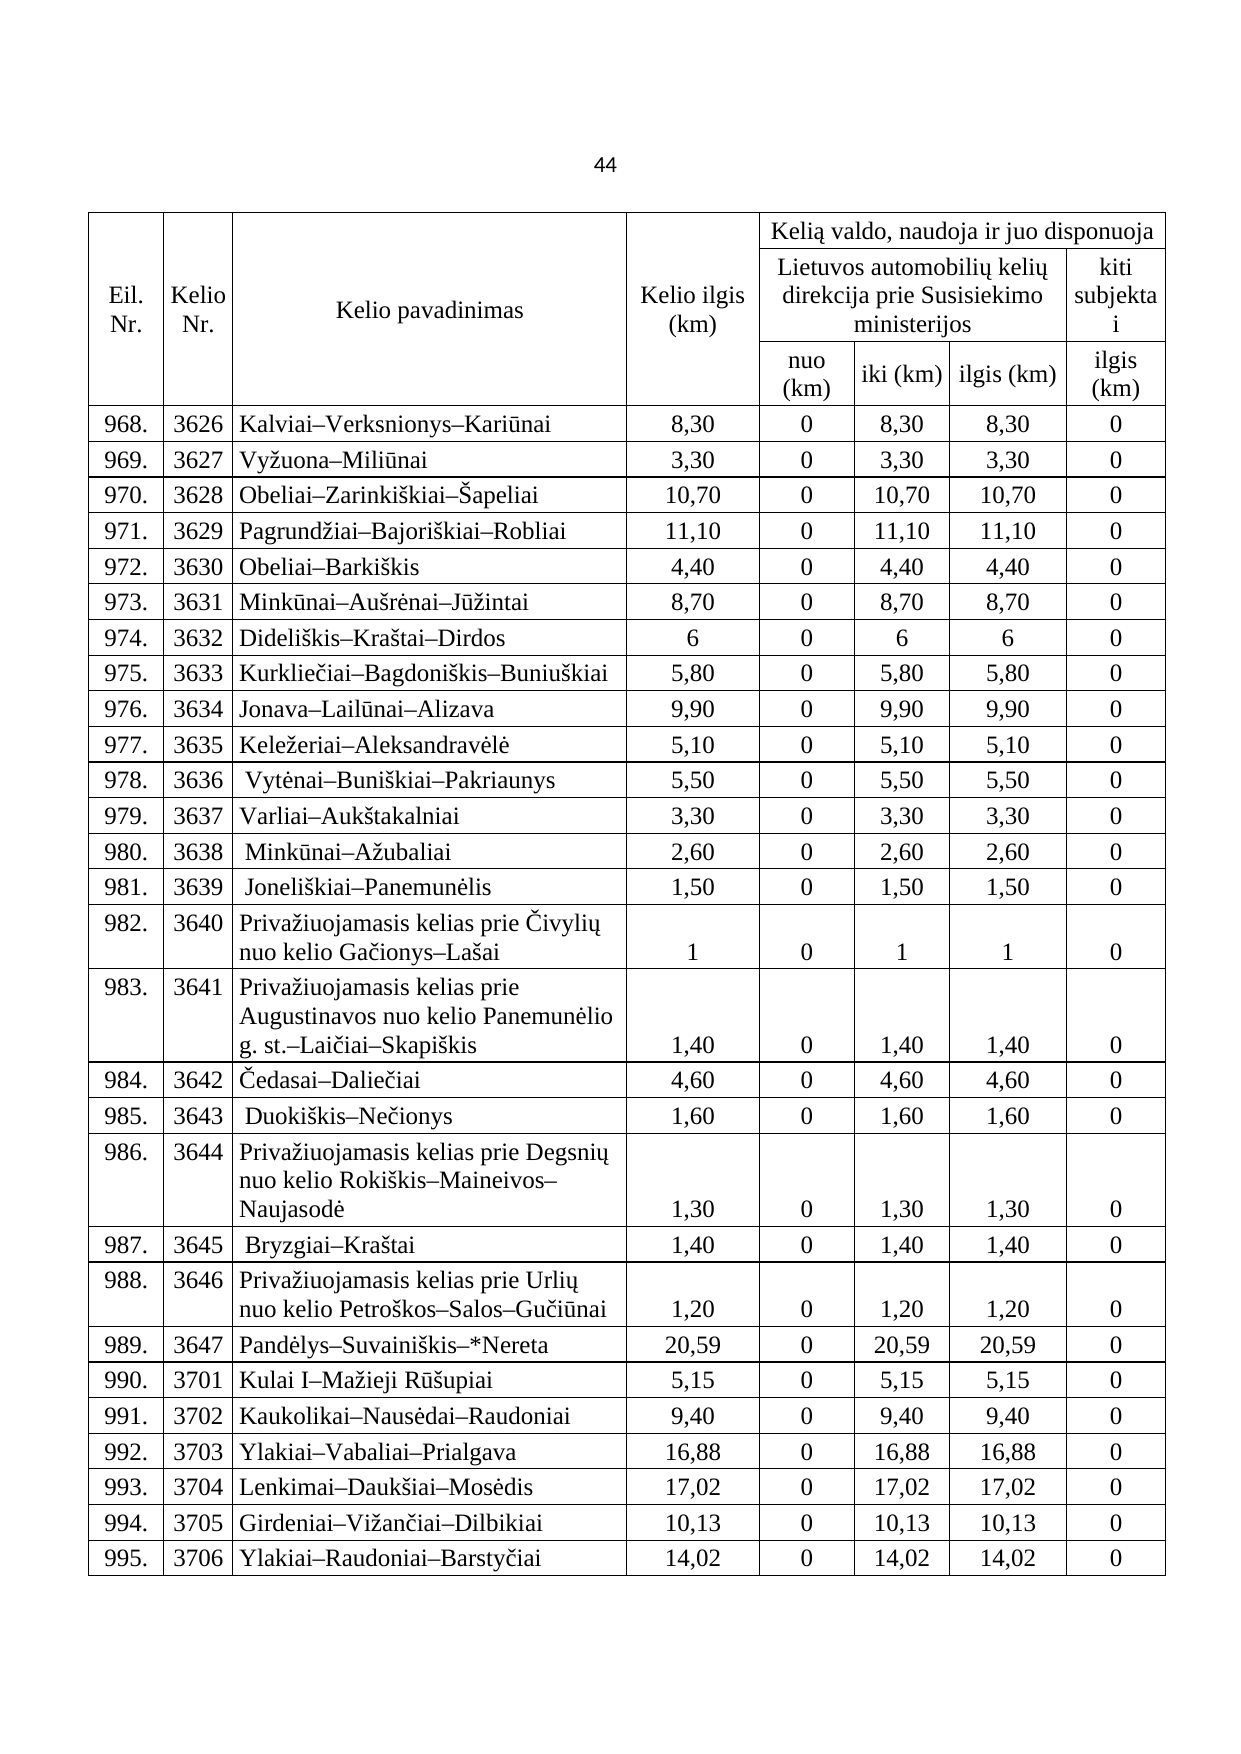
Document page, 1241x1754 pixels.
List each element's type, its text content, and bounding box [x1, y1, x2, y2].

table_cell 0 [760, 1398, 854, 1433]
table_cell 970. [89, 478, 163, 512]
table_cell 3,30 [950, 798, 1066, 833]
table_header Kelią valdo, naudoja ir juo disponuoja [760, 213, 1165, 248]
table_cell 6 [627, 620, 759, 654]
table_cell 0 [1067, 1327, 1165, 1361]
table_cell 981. [89, 869, 163, 904]
table_cell 9,40 [627, 1398, 759, 1433]
table_cell 5,10 [855, 727, 949, 761]
table_cell 0 [760, 442, 854, 476]
table_cell 978. [89, 763, 163, 797]
table_cell iki (km) [855, 342, 949, 405]
table_cell 980. [89, 834, 163, 868]
table_cell 1,20 [855, 1263, 949, 1326]
table_cell Privažiuojamasis kelias prie Urlių nuo kelio Petroškos–Salos–Gučiūnai [233, 1263, 626, 1326]
table_cell Jonava–Lailūnai–Alizava [233, 691, 626, 726]
table_cell 11,10 [627, 513, 759, 548]
table_cell 979. [89, 798, 163, 833]
table_cell Minkūnai–Aušrėnai–Jūžintai [233, 584, 626, 619]
table_cell 3634 [164, 691, 232, 726]
table_cell 3,30 [950, 442, 1066, 476]
table_cell 14,02 [627, 1541, 759, 1575]
table_cell 5,50 [855, 763, 949, 797]
table_cell 5,80 [627, 656, 759, 690]
table_cell 0 [1067, 727, 1165, 761]
table_cell 20,59 [627, 1327, 759, 1361]
table_cell 9,90 [950, 691, 1066, 726]
table_cell 989. [89, 1327, 163, 1361]
table_cell 1,40 [855, 969, 949, 1061]
table_cell 0 [760, 478, 854, 512]
table_cell 983. [89, 969, 163, 1061]
table_cell 3629 [164, 513, 232, 548]
table_cell 0 [1067, 1227, 1165, 1261]
table_cell 3645 [164, 1227, 232, 1261]
table_cell 0 [760, 969, 854, 1061]
table_cell 5,50 [627, 763, 759, 797]
table_cell 0 [1067, 763, 1165, 797]
table_cell 0 [1067, 549, 1165, 583]
table_cell 0 [760, 584, 854, 619]
table_header Kelio ilgis (km) [627, 213, 759, 405]
table_cell 11,10 [950, 513, 1066, 548]
table_header Eil. Nr. [89, 213, 163, 405]
table_header Kelio pavadinimas [233, 213, 626, 405]
table_cell Obeliai–Barkiškis [233, 549, 626, 583]
table_cell 16,88 [627, 1434, 759, 1468]
table_cell 5,15 [627, 1363, 759, 1397]
table_cell 1 [855, 905, 949, 968]
table_cell 991. [89, 1398, 163, 1433]
table_cell kiti subjektai [1067, 249, 1165, 341]
table_cell 3639 [164, 869, 232, 904]
table_cell 10,13 [627, 1505, 759, 1539]
table_cell 5,15 [950, 1363, 1066, 1397]
table_cell ilgis (km) [950, 342, 1066, 405]
table_cell 5,15 [855, 1363, 949, 1397]
table_cell 0 [1067, 1363, 1165, 1397]
table_cell 10,13 [950, 1505, 1066, 1539]
table_cell 1,50 [627, 869, 759, 904]
table_cell 3,30 [855, 798, 949, 833]
table_cell 0 [760, 1134, 854, 1226]
table_cell Joneliškiai–Panemunėlis [233, 869, 626, 904]
table_cell 3630 [164, 549, 232, 583]
table_cell 10,70 [855, 478, 949, 512]
table_cell Lenkimai–Daukšiai–Mosėdis [233, 1469, 626, 1504]
table_cell 0 [1067, 584, 1165, 619]
table_cell 20,59 [855, 1327, 949, 1361]
table_cell 3647 [164, 1327, 232, 1361]
table_cell nuo (km) [760, 342, 854, 405]
table_cell 0 [760, 798, 854, 833]
table_cell 988. [89, 1263, 163, 1326]
table_cell 1 [950, 905, 1066, 968]
table_cell 0 [760, 656, 854, 690]
table_cell 0 [760, 869, 854, 904]
table_cell Privažiuojamasis kelias prie Augustinavos nuo kelio Panemunėlio g. st.–Laičiai–Skapiškis [233, 969, 626, 1061]
table_cell 976. [89, 691, 163, 726]
table_cell 5,10 [950, 727, 1066, 761]
table_cell 3705 [164, 1505, 232, 1539]
table_cell 0 [760, 905, 854, 968]
table_cell 3702 [164, 1398, 232, 1433]
table_cell 4,60 [855, 1063, 949, 1097]
table_cell 3636 [164, 763, 232, 797]
table_cell 4,60 [627, 1063, 759, 1097]
table_cell 5,10 [627, 727, 759, 761]
table_cell 17,02 [950, 1469, 1066, 1504]
table_cell 9,90 [855, 691, 949, 726]
table_cell 0 [760, 549, 854, 583]
table_cell 0 [1067, 969, 1165, 1061]
table_cell 1,40 [627, 1227, 759, 1261]
table_cell 0 [760, 691, 854, 726]
table_cell 9,40 [855, 1398, 949, 1433]
table_cell 8,30 [855, 406, 949, 441]
table_cell 994. [89, 1505, 163, 1539]
table_cell 0 [1067, 1063, 1165, 1097]
table_cell 4,40 [855, 549, 949, 583]
table_cell 3703 [164, 1434, 232, 1468]
table_cell 2,60 [627, 834, 759, 868]
table_cell Keležeriai–Aleksandravėlė [233, 727, 626, 761]
table_cell 0 [760, 834, 854, 868]
table_cell 1,30 [855, 1134, 949, 1226]
table_cell 0 [760, 763, 854, 797]
table_cell 17,02 [855, 1469, 949, 1504]
table_cell Kulai I–Mažieji Rūšupiai [233, 1363, 626, 1397]
table_cell 20,59 [950, 1327, 1066, 1361]
table_cell 0 [1067, 513, 1165, 548]
table_cell Vyžuona–Miliūnai [233, 442, 626, 476]
table_cell 3644 [164, 1134, 232, 1226]
table_cell 982. [89, 905, 163, 968]
table_cell 6 [855, 620, 949, 654]
table_cell 1,60 [855, 1098, 949, 1133]
table_cell 3626 [164, 406, 232, 441]
table_cell 969. [89, 442, 163, 476]
table_cell 974. [89, 620, 163, 654]
table_cell 3642 [164, 1063, 232, 1097]
table_cell 0 [1067, 478, 1165, 512]
table_cell 984. [89, 1063, 163, 1097]
table_cell 0 [1067, 1398, 1165, 1433]
table_cell 8,70 [627, 584, 759, 619]
table_cell 4,40 [950, 549, 1066, 583]
table_cell 0 [760, 1063, 854, 1097]
table_cell 3631 [164, 584, 232, 619]
table_cell 973. [89, 584, 163, 619]
table_cell 0 [1067, 905, 1165, 968]
table_cell 0 [760, 1505, 854, 1539]
table_cell 2,60 [950, 834, 1066, 868]
table_cell 4,60 [950, 1063, 1066, 1097]
table_cell 992. [89, 1434, 163, 1468]
table_cell 3635 [164, 727, 232, 761]
table_cell 1,60 [950, 1098, 1066, 1133]
table_cell 1,40 [950, 969, 1066, 1061]
table_cell 8,30 [627, 406, 759, 441]
table_cell 3,30 [855, 442, 949, 476]
table_cell 16,88 [950, 1434, 1066, 1468]
table_cell 0 [1067, 1469, 1165, 1504]
table_cell 3704 [164, 1469, 232, 1504]
table_cell Čedasai–Daliečiai [233, 1063, 626, 1097]
table_cell 993. [89, 1469, 163, 1504]
table_cell 3706 [164, 1541, 232, 1575]
table_cell 0 [1067, 869, 1165, 904]
table_cell 3628 [164, 478, 232, 512]
table_cell 4,40 [627, 549, 759, 583]
table_cell ilgis (km) [1067, 342, 1165, 405]
table_cell 977. [89, 727, 163, 761]
table_cell Dideliškis–Kraštai–Dirdos [233, 620, 626, 654]
table_cell Varliai–Aukštakalniai [233, 798, 626, 833]
table_cell 5,50 [950, 763, 1066, 797]
table_cell Girdeniai–Vižančiai–Dilbikiai [233, 1505, 626, 1539]
table_cell 16,88 [855, 1434, 949, 1468]
table_cell 968. [89, 406, 163, 441]
table_cell 0 [1067, 1505, 1165, 1539]
table_cell 1,50 [950, 869, 1066, 904]
table_cell 0 [1067, 656, 1165, 690]
table_cell Pagrundžiai–Bajoriškiai–Robliai [233, 513, 626, 548]
table_cell 0 [760, 620, 854, 654]
table_cell 9,40 [950, 1398, 1066, 1433]
table_cell Obeliai–Zarinkiškiai–Šapeliai [233, 478, 626, 512]
table_cell 3627 [164, 442, 232, 476]
table_cell 986. [89, 1134, 163, 1226]
table_cell 2,60 [855, 834, 949, 868]
table_cell 0 [1067, 406, 1165, 441]
table_cell 3632 [164, 620, 232, 654]
table_cell 3641 [164, 969, 232, 1061]
table_cell Minkūnai–Ažubaliai [233, 834, 626, 868]
table_cell 8,70 [950, 584, 1066, 619]
table_cell 987. [89, 1227, 163, 1261]
table_cell 1 [627, 905, 759, 968]
table_cell 0 [1067, 620, 1165, 654]
table_cell 995. [89, 1541, 163, 1575]
table_cell 10,13 [855, 1505, 949, 1539]
table_cell 0 [760, 406, 854, 441]
table_cell 3646 [164, 1263, 232, 1326]
table_cell 3638 [164, 834, 232, 868]
table_cell Lietuvos automobilių kelių direkcija prie Susisiekimo ministerijos [760, 249, 1066, 341]
table_cell 0 [1067, 798, 1165, 833]
table_cell Ylakiai–Vabaliai–Prialgava [233, 1434, 626, 1468]
table_cell 975. [89, 656, 163, 690]
table_cell 0 [760, 1363, 854, 1397]
table_cell 1,40 [855, 1227, 949, 1261]
table_cell 5,80 [855, 656, 949, 690]
table_cell 0 [1067, 1263, 1165, 1326]
table_cell 0 [760, 513, 854, 548]
table_cell Bryzgiai–Kraštai [233, 1227, 626, 1261]
table_cell 3,30 [627, 442, 759, 476]
table_cell 0 [760, 1469, 854, 1504]
table_cell 0 [1067, 442, 1165, 476]
table_cell 972. [89, 549, 163, 583]
table_cell 3637 [164, 798, 232, 833]
table_cell 1,60 [627, 1098, 759, 1133]
table_cell 14,02 [950, 1541, 1066, 1575]
table_cell 971. [89, 513, 163, 548]
table_cell Kurkliečiai–Bagdoniškis–Buniuškiai [233, 656, 626, 690]
table_cell 1,30 [950, 1134, 1066, 1226]
table_header Kelio Nr. [164, 213, 232, 405]
table_cell Kalviai–Verksnionys–Kariūnai [233, 406, 626, 441]
table_cell 0 [1067, 1134, 1165, 1226]
table_cell 1,30 [627, 1134, 759, 1226]
table_cell 0 [760, 727, 854, 761]
table_cell Vytėnai–Buniškiai–Pakriaunys [233, 763, 626, 797]
table_cell 0 [1067, 1541, 1165, 1575]
table_cell Privažiuojamasis kelias prie Degsnių nuo kelio Rokiškis–Maineivos–Naujasodė [233, 1134, 626, 1226]
table_cell 6 [950, 620, 1066, 654]
table_cell 0 [1067, 834, 1165, 868]
table_cell 3,30 [627, 798, 759, 833]
table_cell 10,70 [627, 478, 759, 512]
table_cell 0 [760, 1227, 854, 1261]
table_cell 0 [1067, 1098, 1165, 1133]
table_cell 0 [1067, 1434, 1165, 1468]
table_cell 0 [760, 1327, 854, 1361]
table_cell Privažiuojamasis kelias prie Čivylių nuo kelio Gačionys–Lašai [233, 905, 626, 968]
table_cell 11,10 [855, 513, 949, 548]
table_cell 0 [760, 1541, 854, 1575]
table_cell 10,70 [950, 478, 1066, 512]
table_cell 3701 [164, 1363, 232, 1397]
table_cell 1,50 [855, 869, 949, 904]
table_cell 1,40 [627, 969, 759, 1061]
table_cell 17,02 [627, 1469, 759, 1504]
table_cell 9,90 [627, 691, 759, 726]
table_cell 8,70 [855, 584, 949, 619]
table_cell 8,30 [950, 406, 1066, 441]
table_cell 1,20 [950, 1263, 1066, 1326]
table_cell 990. [89, 1363, 163, 1397]
table_cell Kaukolikai–Nausėdai–Raudoniai [233, 1398, 626, 1433]
table_cell Ylakiai–Raudoniai–Barstyčiai [233, 1541, 626, 1575]
table_cell 1,40 [950, 1227, 1066, 1261]
table_cell 0 [1067, 691, 1165, 726]
table_cell 3640 [164, 905, 232, 968]
table_cell 0 [760, 1263, 854, 1326]
table_cell 985. [89, 1098, 163, 1133]
table_cell 0 [760, 1434, 854, 1468]
table_cell Duokiškis–Nečionys [233, 1098, 626, 1133]
table_cell 0 [760, 1098, 854, 1133]
table_cell 5,80 [950, 656, 1066, 690]
table_cell Pandėlys–Suvainiškis–*Nereta [233, 1327, 626, 1361]
table_cell 1,20 [627, 1263, 759, 1326]
table_cell 3643 [164, 1098, 232, 1133]
table_cell 3633 [164, 656, 232, 690]
table_cell 14,02 [855, 1541, 949, 1575]
